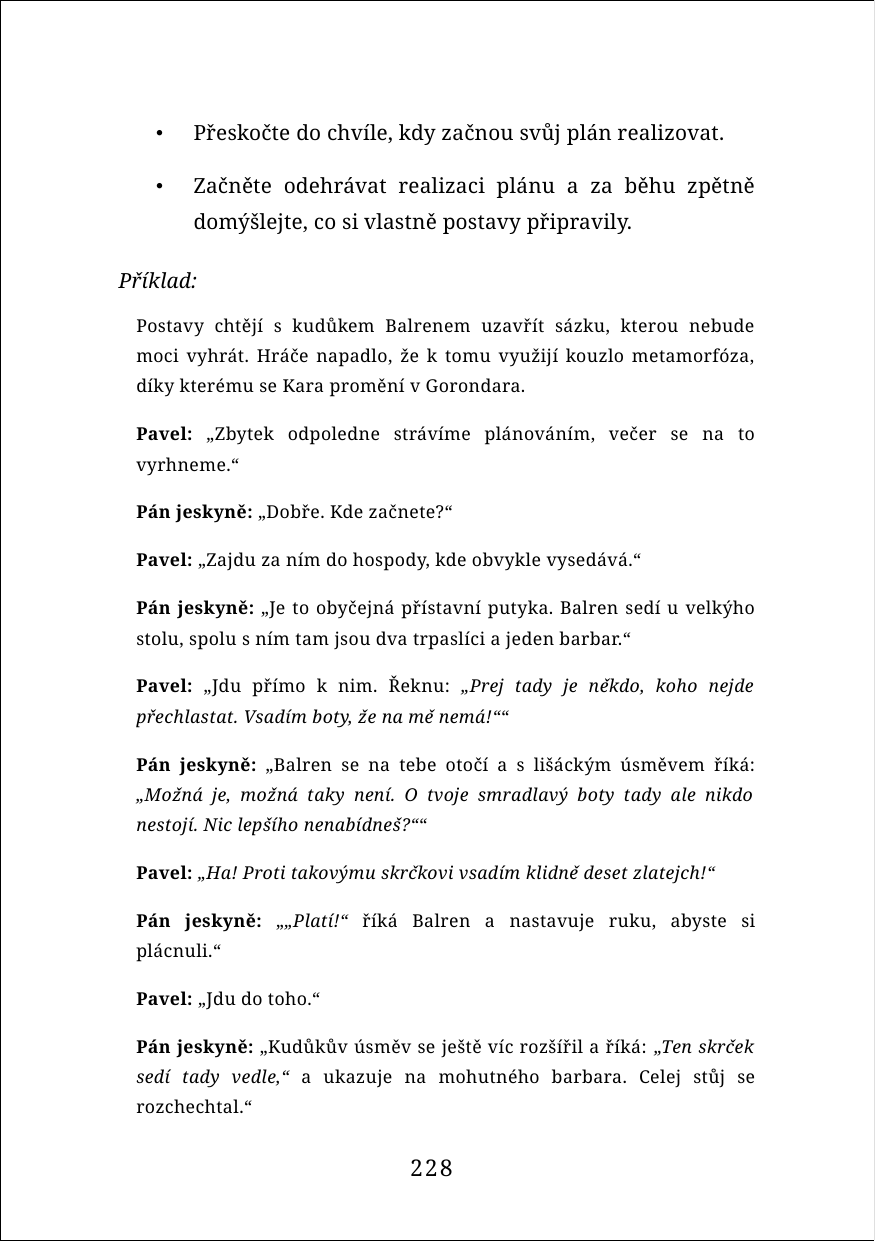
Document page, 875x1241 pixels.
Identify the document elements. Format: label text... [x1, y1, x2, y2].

text Pavel: „Ha! Proti takovýmu skrčkovi vsadím klidně deset zlatejch!“ [136, 860, 756, 884]
text Pavel: „Jdu do toho.“ [136, 986, 756, 1011]
list Přeskočte do chvíle, kdy začnou svůj plán realizovat. [156, 118, 756, 147]
text Pavel: „Jdu přímo k nim. Řeknu: „Prej tady je někdo, koho nejde přechlastat. Vsadím boty, že na mě nemá!““ [136, 674, 756, 728]
text Příklad: [118, 266, 756, 294]
text Pavel: „Zajdu za ním do hospody, kde obvykle vysedává.“ [136, 548, 756, 572]
text Pán jeskyně: „Balren se na tebe otočí a s lišáckým úsměvem říká: „Možná je, možná taky není. O tvoje smradlavý boty tady ale nikdo nestojí. Nic lepšího nenabídneš?““ [136, 752, 756, 837]
text Postavy chtějí s kudůkem Balrenem uzavřít sázku, kterou nebude moci vyhrát. Hráče napadlo, že k tomu využijí kouzlo metamorfóza, díky kterému se Kara promění v Gorondara. [136, 313, 756, 398]
text Pán jeskyně: „„Platí!“ říká Balren a nastavuje ruku, abyste si plácnuli.“ [136, 908, 756, 963]
text Pán jeskyně: „Je to obyčejná přístavní putyka. Balren sedí u velkýho stolu, spolu s ním tam jsou dva trpaslíci a jeden barbar.“ [136, 596, 756, 650]
text Pán jeskyně: „Kudůkův úsměv se ještě víc rozšířil a říká: „Ten skrček sedí tady vedle,“ a ukazuje na mohutného barbara. Celej stůj se rozchechtal.“ [136, 1034, 756, 1119]
list Začněte odehrávat realizaci plánu a za běhu zpětně domýšlejte, co si vlastně postavy připravily. [156, 171, 756, 235]
text Pavel: „Zbytek odpoledne strávíme plánováním, večer se na to vyrhneme.“ [136, 422, 756, 476]
text Pán jeskyně: „Dobře. Kde začnete?“ [136, 500, 756, 524]
